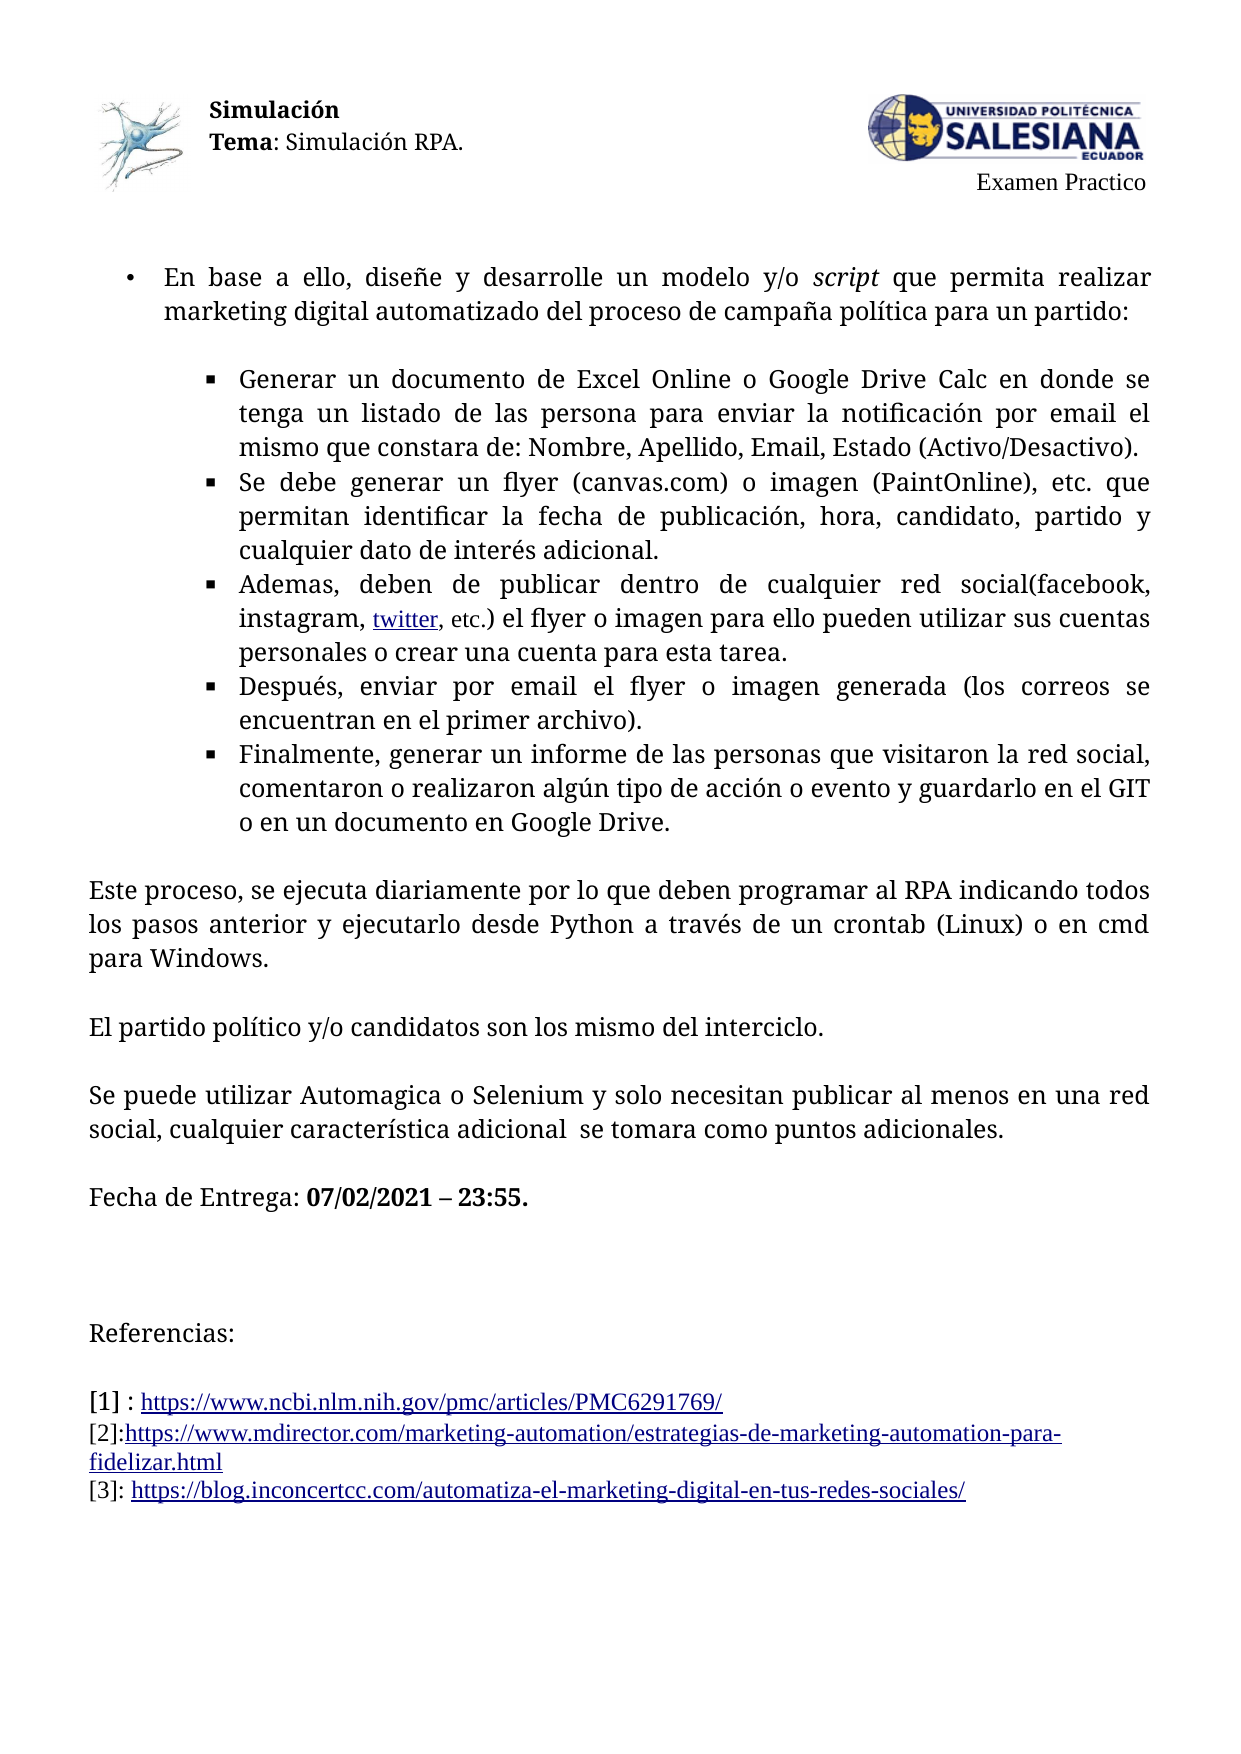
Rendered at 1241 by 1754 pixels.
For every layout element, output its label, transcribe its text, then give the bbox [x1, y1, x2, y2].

list Ademas, deben de publicar dentro de cualquier red social(facebook, instagram, twitter, etc.) el flyer o imagen para ello pueden utilizar sus cuentas personales o crear una cuenta para esta tarea. [201, 566, 1152, 668]
picture [94, 94, 192, 192]
list Después, enviar por email el flyer o imagen generada (los correos se encuentran en el primer archivo). [201, 668, 1152, 737]
text Este proceso, se ejecuta diariamente por lo que deben programar al RPA indicando todos los pasos anterior y ejecutarlo desde Python a través de un crontab (Linux) o en cmd para Windows. [88, 873, 1152, 975]
text [3]: https://blog.inconcertcc.com/automatiza-el-marketing-digital-en-tus-redes-sociales/ [88, 1475, 1152, 1504]
text El partido político y/o candidatos son los mismo del interciclo. [88, 1009, 1152, 1043]
text Se puede utilizar Automagica o Selenium y solo necesitan publicar al menos en una red social, cualquier característica adicional se tomara como puntos adicionales. [88, 1077, 1152, 1145]
list Finalmente, generar un informe de las personas que visitaron la red social, comentaron o realizaron algún tipo de acción o evento y guardarlo en el GIT o en un documento en Google Drive. [201, 737, 1152, 839]
text [1] : https://www.ncbi.nlm.nih.gov/pmc/articles/PMC6291769/ [88, 1384, 1152, 1418]
list Se debe generar un flyer (canvas.com) o imagen (PaintOnline), etc. que permitan identificar la fecha de publicación, hora, candidato, partido y cualquier dato de interés adicional. [201, 464, 1152, 566]
text Referencias: [88, 1316, 1152, 1350]
list En base a ello, diseñe y desarrolle un modelo y/o script que permita realizar marketing digital automatizado del proceso de campaña política para un partido: [126, 260, 1152, 328]
text [2]:https://www.mdirector.com/marketing-automation/estrategias-de-marketing-automation-para-fidelizar.html [88, 1418, 1152, 1475]
text Fecha de Entrega: 07/02/2021 – 23:55. [88, 1179, 1152, 1213]
picture [868, 94, 1147, 167]
list Generar un documento de Excel Online o Google Drive Calc en donde se tenga un listado de las persona para enviar la notificación por email el mismo que constara de: Nombre, Apellido, Email, Estado (Activo/Desactivo). [201, 362, 1152, 464]
